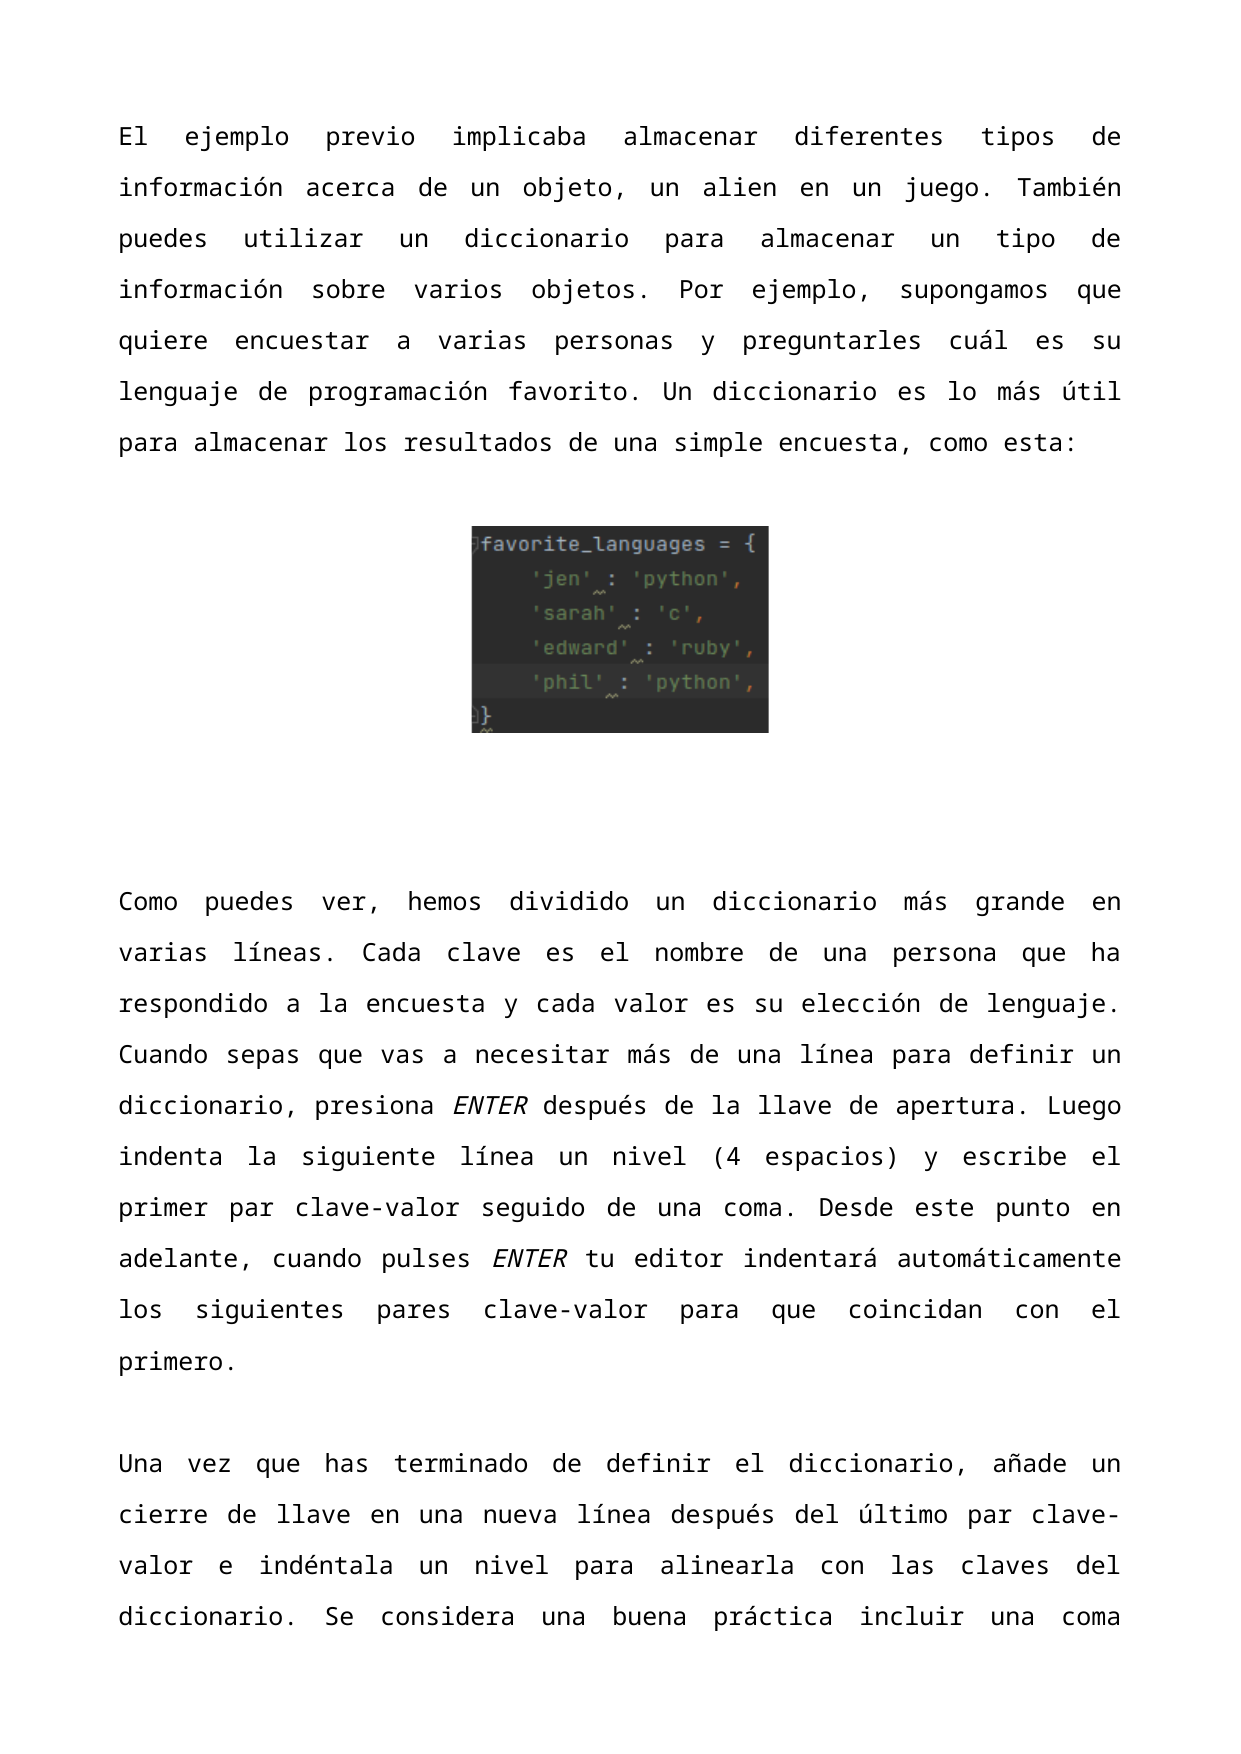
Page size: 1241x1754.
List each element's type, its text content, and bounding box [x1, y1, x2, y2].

picture [471, 526, 769, 733]
text Como puedes ver, hemos dividido un diccionario más grande en varias líneas. Cada clave es el nombre de una persona que ha respondido a la encuesta y cada valor es su elección de lenguaje. Cuando sepas que vas a necesitar más de una línea para definir un diccionario, presiona ENTER después de la llave de apertura. Luego indenta la siguiente línea un nivel (4 espacios) y escribe el primer par clave-valor seguido de una coma. Desde este punto en adelante, cuando pulses ENTER tu editor indentará automáticamente los siguientes pares clave-valor para que coincidan con el primero. [118, 884, 1122, 1377]
text El ejemplo previo implicaba almacenar diferentes tipos de información acerca de un objeto, un alien en un juego. También puedes utilizar un diccionario para almacenar un tipo de información sobre varios objetos. Por ejemplo, supongamos que quiere encuestar a varias personas y preguntarles cuál es su lenguaje de programación favorito. Un diccionario es lo más útil para almacenar los resultados de una simple encuesta, como esta: [118, 118, 1122, 458]
text Una vez que has terminado de definir el diccionario, añade un cierre de llave en una nueva línea después del último par clave-valor e indéntala un nivel para alinearla con las claves del diccionario. Se considera una buena práctica incluir una coma [118, 1445, 1122, 1632]
